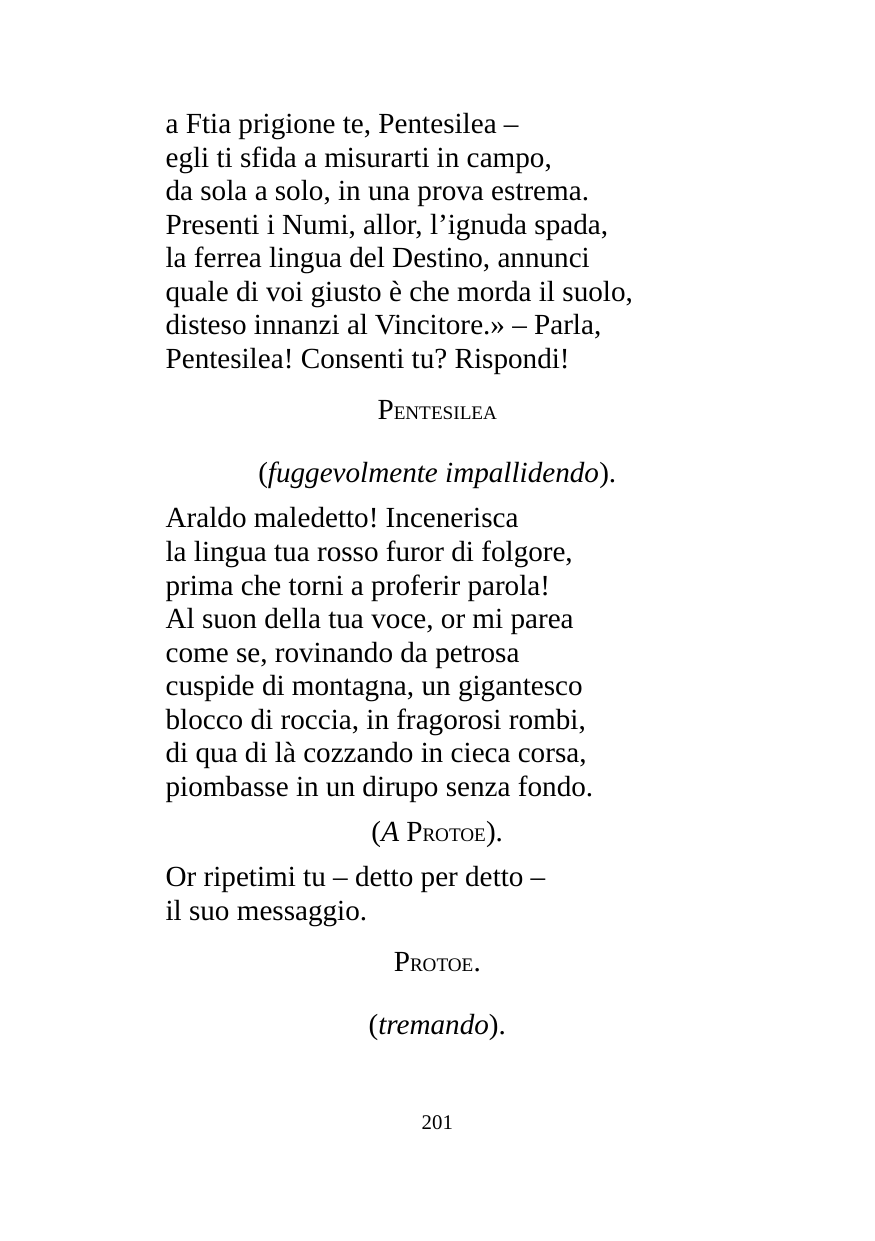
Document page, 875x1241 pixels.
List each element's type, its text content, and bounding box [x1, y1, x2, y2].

text a Ftia prigione te, Pentesilea – egli ti sfida a misurarti in campo, da sola a solo, in una prova estrema. Presenti i Numi, allor, l’ignuda spada, la ferrea lingua del Destino, annunci quale di voi giusto è che morda il suolo, disteso innanzi al Vincitore.» – Parla, Pentesilea! Consenti tu? Rispondi! [165, 106, 768, 374]
text (fuggevolmente impallidendo). [106, 455, 768, 489]
text Or ripetimi tu – detto per detto – il suo messaggio. [165, 859, 768, 927]
text Araldo maledetto! Incenerisca la lingua tua rosso furor di folgore, prima che torni a proferir parola! Al suon della tua voce, or mi parea come se, rovinando da petrosa cuspide di montagna, un gigantesco blocco di roccia, in fragorosi rombi, di qua di là cozzando in cieca corsa, piombasse in un dirupo senza fondo. [165, 501, 768, 802]
text Pentesilea [106, 392, 768, 426]
text (A Protoe). [106, 814, 768, 848]
text (tremando). [106, 1007, 768, 1041]
text Protoe. [106, 944, 768, 978]
